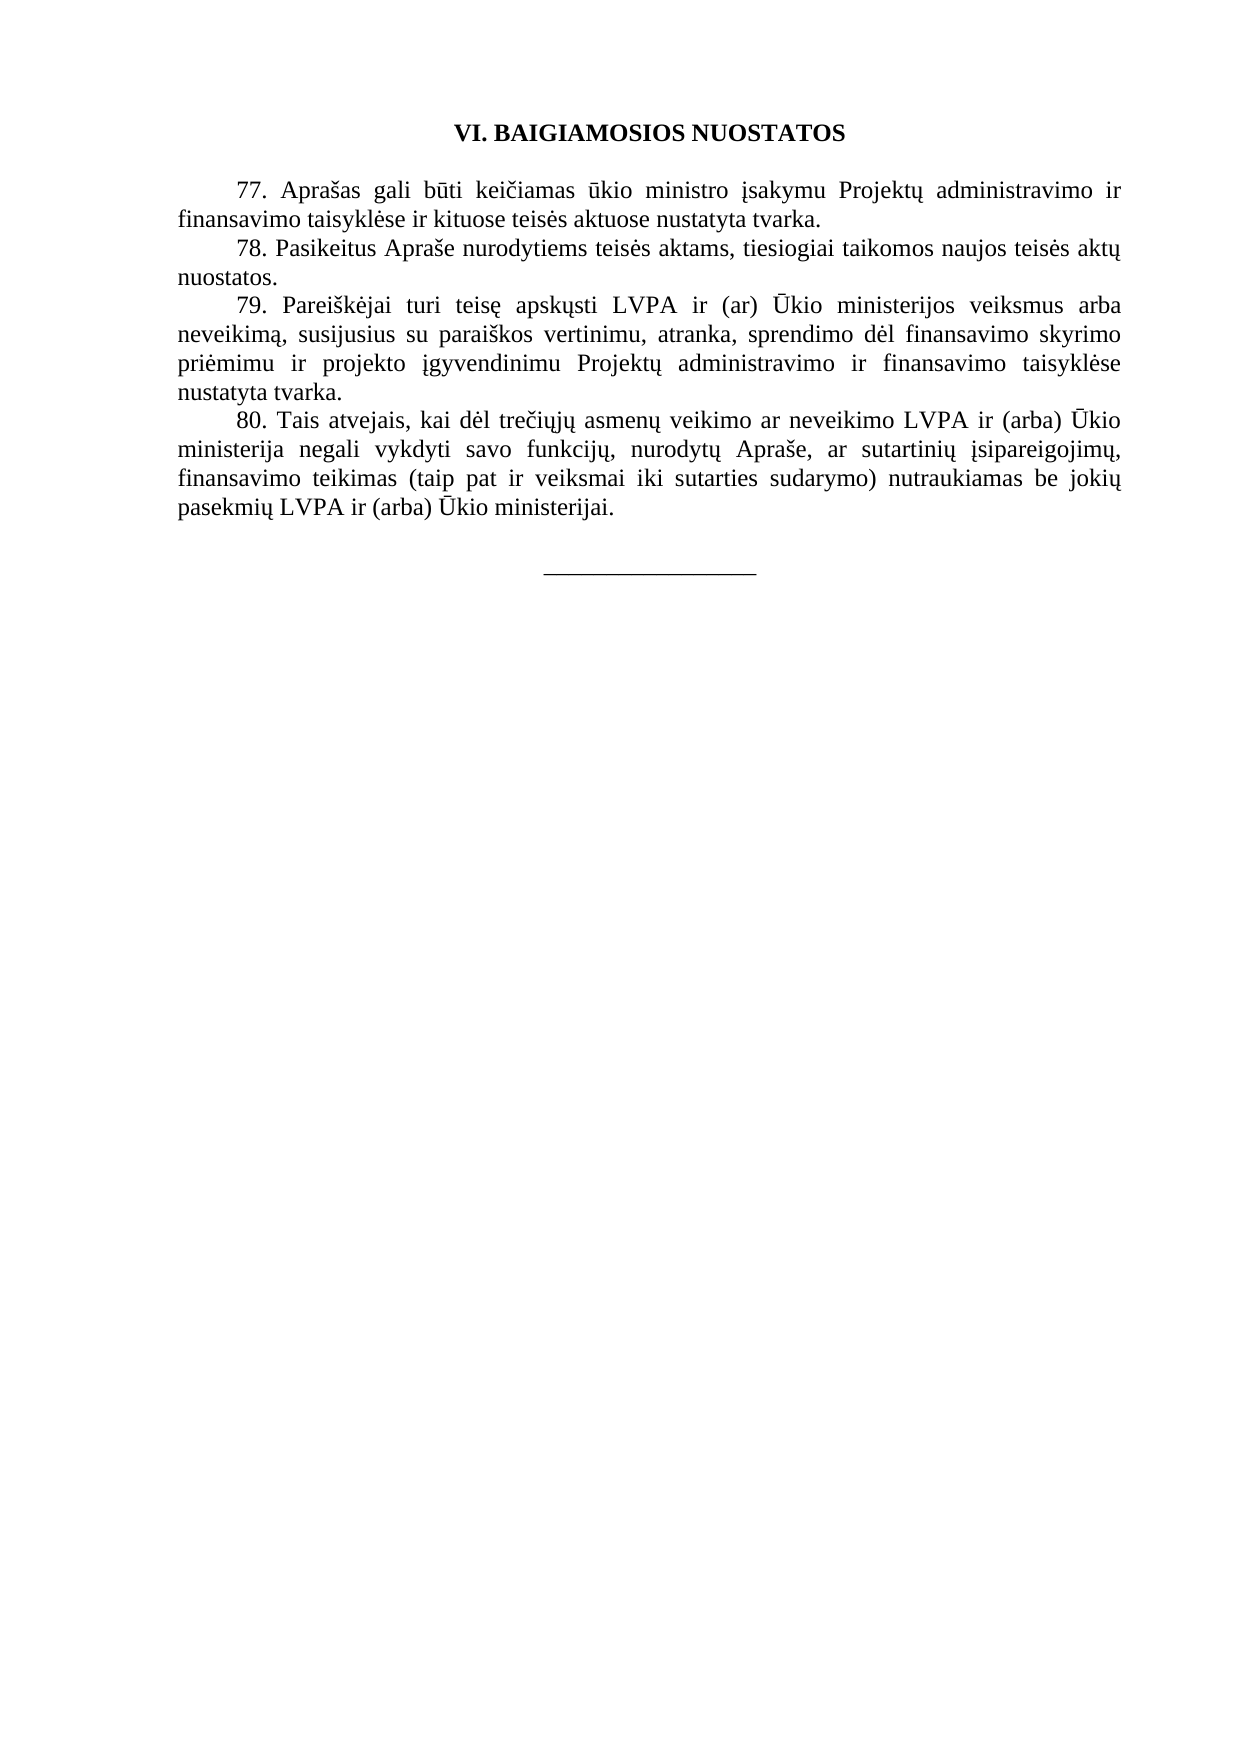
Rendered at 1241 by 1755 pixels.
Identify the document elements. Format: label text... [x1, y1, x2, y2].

text 79. Pareiškėjai turi teisę apskųsti LVPA ir (ar) Ūkio ministerijos veiksmus arba neveikimą, susijusius su paraiškos vertinimu, atranka, sprendimo dėl finansavimo skyrimo priėmimu ir projekto įgyvendinimu Projektų administravimo ir finansavimo taisyklėse nustatyta tvarka. [177, 291, 1122, 406]
text 77. Aprašas gali būti keičiamas ūkio ministro įsakymu Projektų administravimo ir finansavimo taisyklėse ir kituose teisės aktuose nustatyta tvarka. [177, 176, 1122, 233]
text _________________ [177, 549, 1122, 578]
text 78. Pasikeitus Apraše nurodytiems teisės aktams, tiesiogiai taikomos naujos teisės aktų nuostatos. [177, 233, 1122, 291]
text 80. Tais atvejais, kai dėl trečiųjų asmenų veikimo ar neveikimo LVPA ir (arba) Ūkio ministerija negali vykdyti savo funkcijų, nurodytų Apraše, ar sutartinių įsipareigojimų, finansavimo teikimas (taip pat ir veiksmai iki sutarties sudarymo) nutraukiamas be jokių pasekmių LVPA ir (arba) Ūkio ministerijai. [177, 406, 1122, 521]
text VI. BAIGIAMOSIOS NUOSTATOS [177, 118, 1122, 147]
